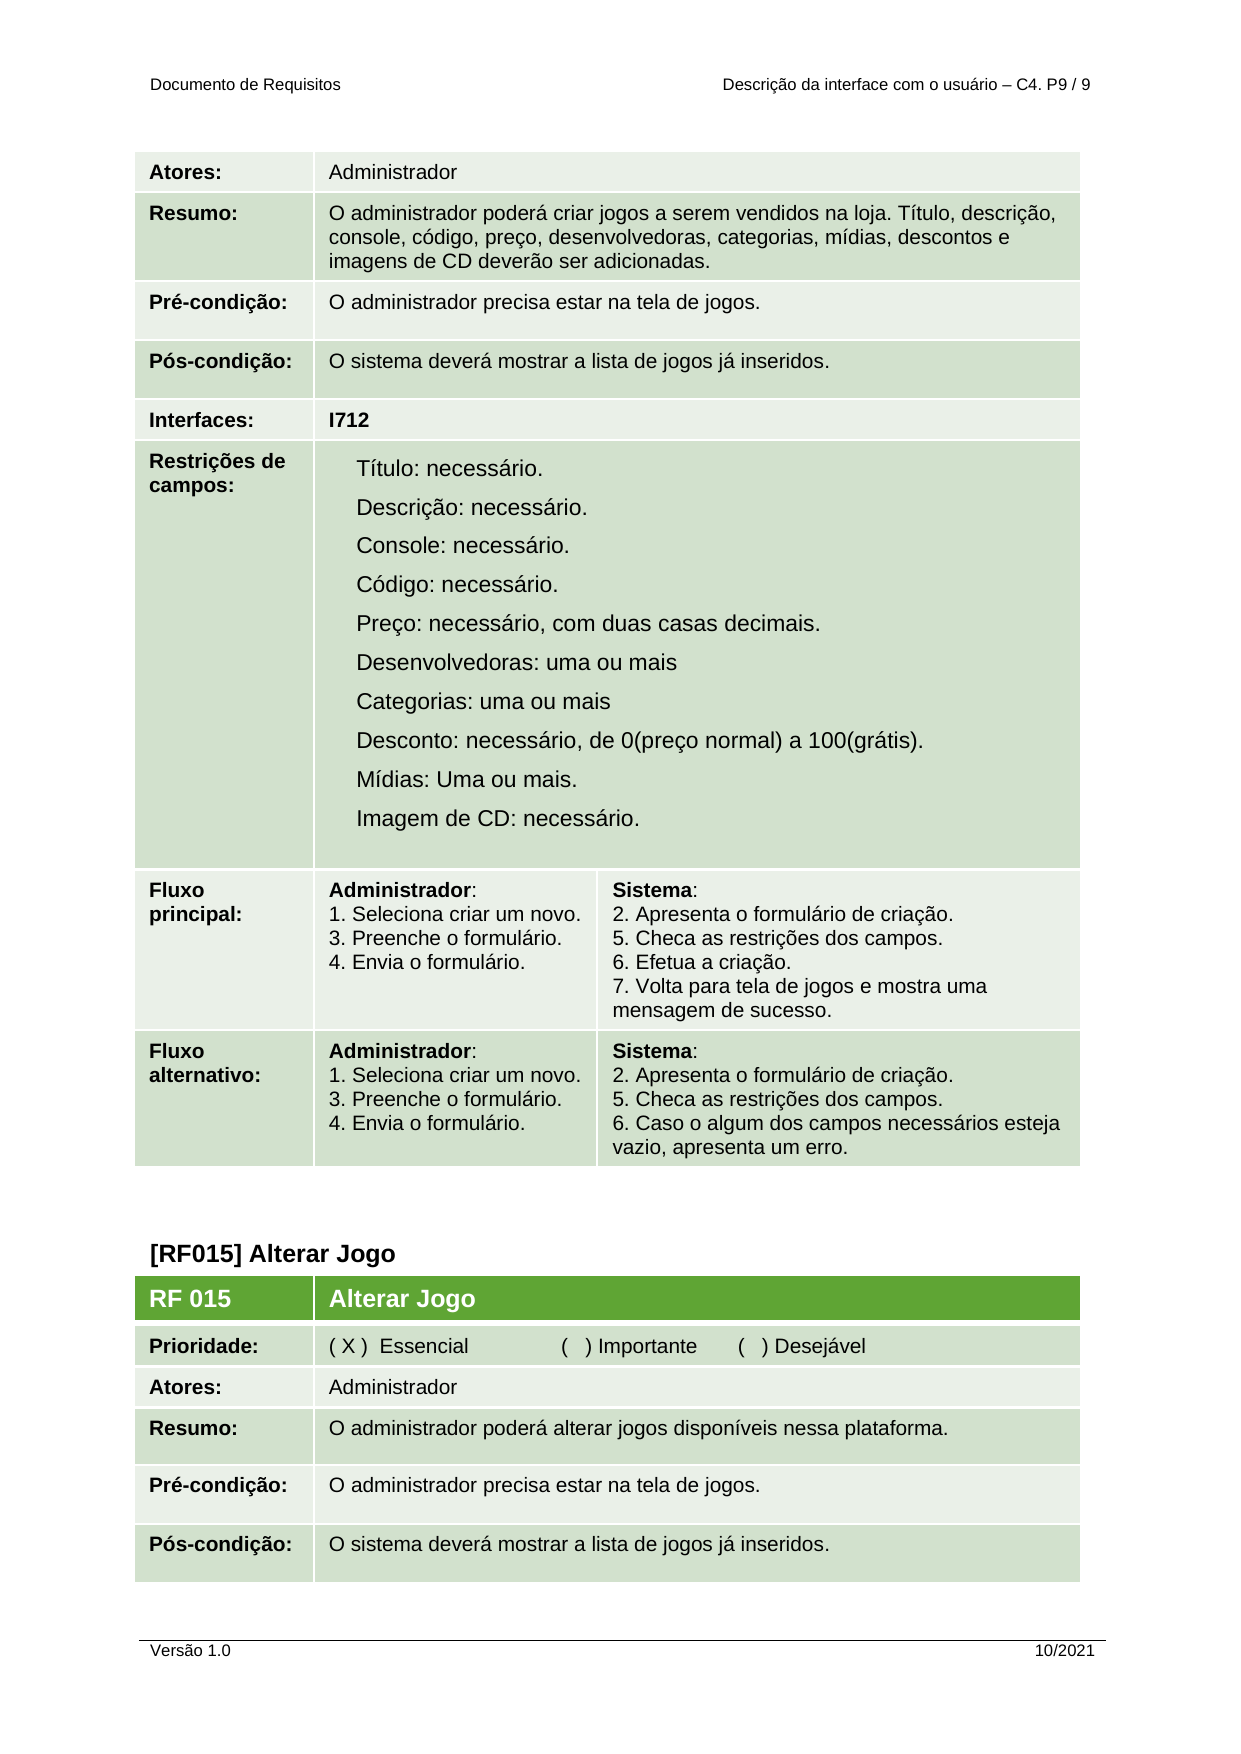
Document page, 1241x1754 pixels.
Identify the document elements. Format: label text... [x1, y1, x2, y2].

table_cell Sistema: 2. Apresenta o formulário de criação. 5. Checa as restrições dos campos. 6. Caso o algum dos campos necessários esteja vazio, apresenta um erro. [598, 1031, 1080, 1166]
table_cell O administrador poderá criar jogos a serem vendidos na loja. Título, descrição, console, código, preço, desenvolvedoras, categorias, mídias, descontos e imagens de CD deverão ser adicionadas. [315, 193, 1080, 280]
table_cell ( X ) Essencial ( ) Importante ( ) Desejável [315, 1326, 1080, 1365]
table_cell Fluxo alternativo: [135, 1031, 313, 1166]
table_cell Título: necessário. Descrição: necessário. Console: necessário. Código: necessário. Preço: necessário, com duas casas decimais. Desenvolvedoras: uma ou mais Categorias: uma ou mais Desconto: necessário, de 0(preço normal) a 100(grátis). Mídias: Uma ou mais. Imagem de CD: necessário. [315, 441, 1080, 868]
table_cell Pós-condição: [135, 1525, 313, 1582]
table_cell Pré-condição: [135, 1466, 313, 1523]
table_cell Pré-condição: [135, 282, 313, 339]
table_header Alterar Jogo [315, 1276, 1080, 1320]
table_cell O administrador poderá alterar jogos disponíveis nessa plataforma. [315, 1409, 1080, 1464]
table_cell O sistema deverá mostrar a lista de jogos já inseridos. [315, 341, 1080, 398]
table_header RF 015 [135, 1276, 313, 1320]
table_cell Atores: [135, 152, 313, 191]
table_cell Fluxo principal: [135, 871, 313, 1029]
table_cell Prioridade: [135, 1326, 313, 1365]
table_cell Administrador: 1. Seleciona criar um novo. 3. Preenche o formulário. 4. Envia o formulário. [315, 871, 596, 1029]
table_cell Administrador [315, 152, 1080, 191]
subtitle [RF015] Alterar Jogo [150, 1239, 1090, 1268]
table_cell Administrador: 1. Seleciona criar um novo. 3. Preenche o formulário. 4. Envia o formulário. [315, 1031, 596, 1166]
table_cell O sistema deverá mostrar a lista de jogos já inseridos. [315, 1525, 1080, 1582]
table_cell Pós-condição: [135, 341, 313, 398]
table_cell Resumo: [135, 1409, 313, 1464]
table_cell O administrador precisa estar na tela de jogos. [315, 1466, 1080, 1523]
table_cell I712 [315, 400, 1080, 439]
table_cell O administrador precisa estar na tela de jogos. [315, 282, 1080, 339]
table_cell Resumo: [135, 193, 313, 280]
table_cell Restrições de campos: [135, 441, 313, 868]
table_cell Administrador [315, 1368, 1080, 1406]
table_cell Interfaces: [135, 400, 313, 439]
table_cell Sistema: 2. Apresenta o formulário de criação. 5. Checa as restrições dos campos. 6. Efetua a criação. 7. Volta para tela de jogos e mostra uma mensagem de sucesso. [598, 871, 1080, 1029]
table_cell Atores: [135, 1368, 313, 1406]
